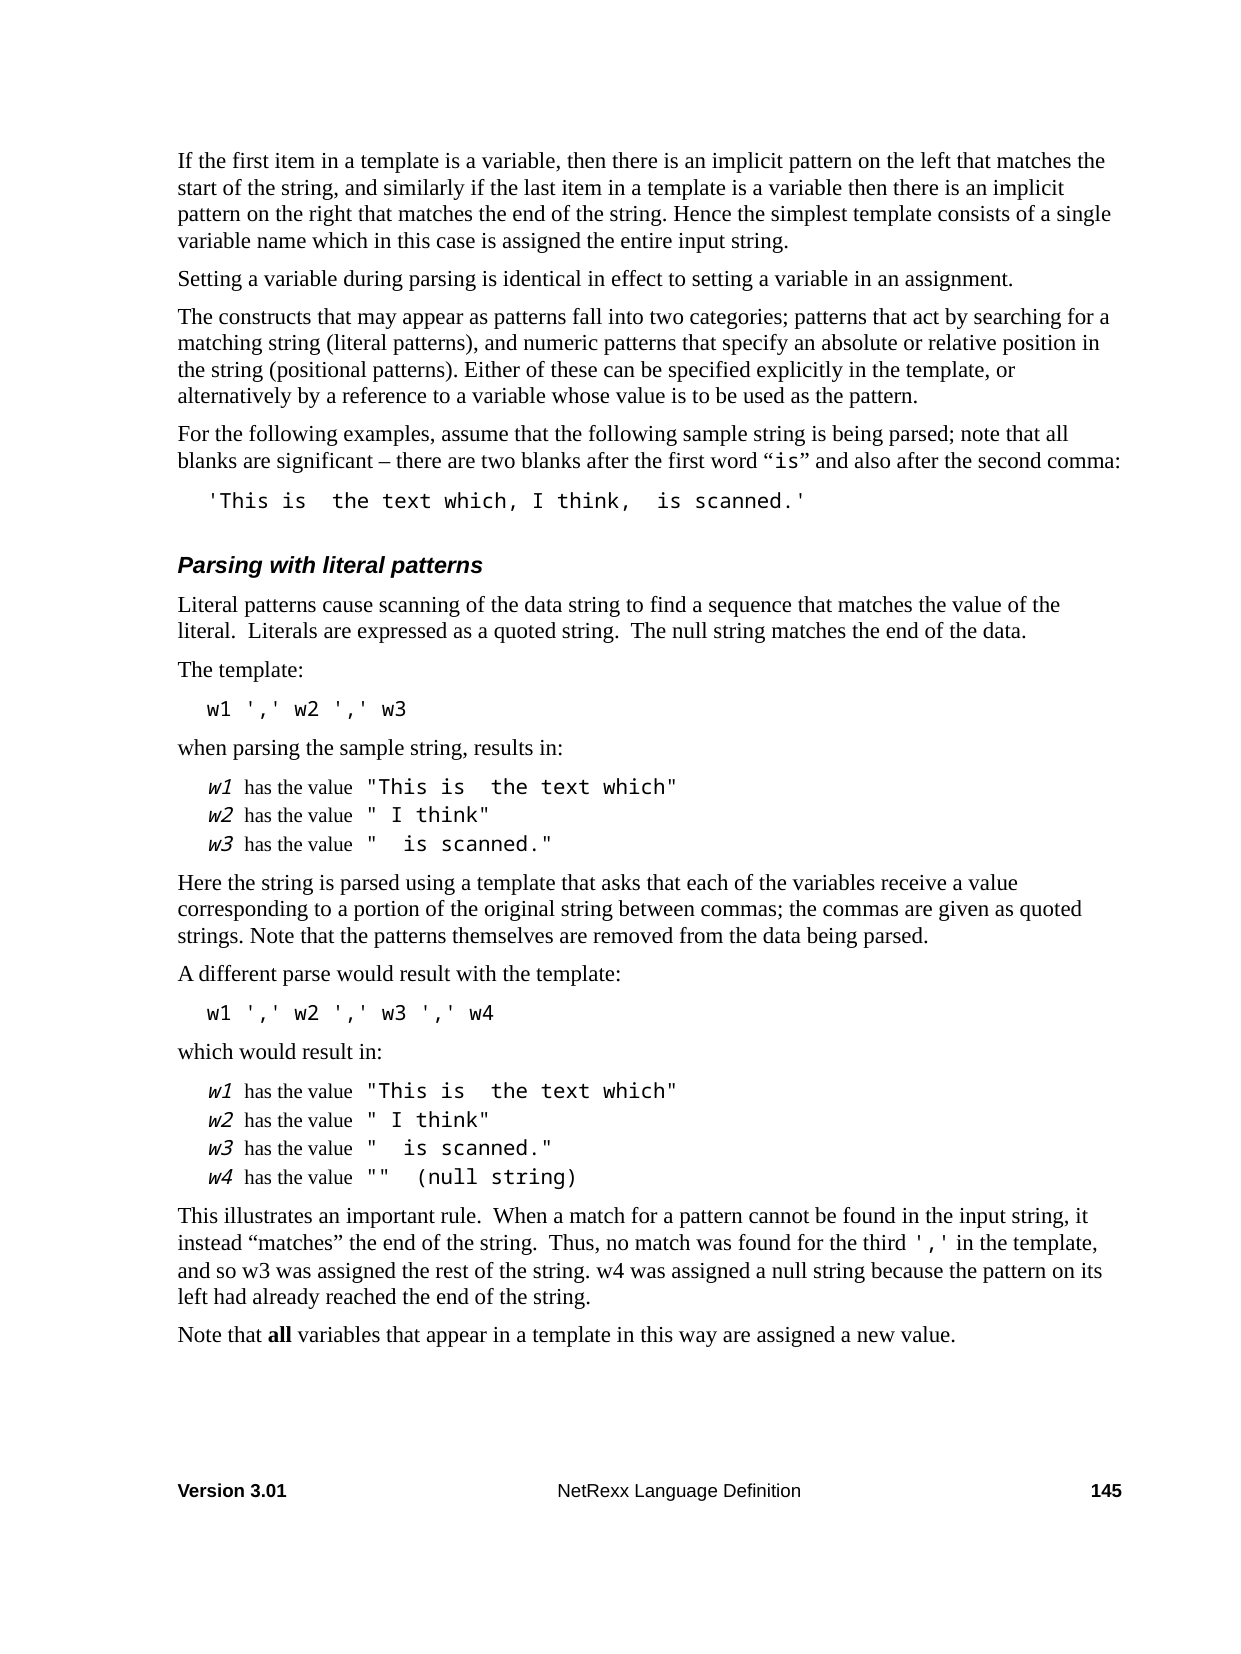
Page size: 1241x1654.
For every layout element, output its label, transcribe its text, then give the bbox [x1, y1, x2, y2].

text Setting a variable during parsing is identical in effect to setting a variable in an assignment. [177, 265, 1122, 291]
text The constructs that may appear as patterns fall into two categories; patterns that act by searching for a matching string (literal patterns), and numeric patterns that specify an absolute or relative position in the string (positional patterns). Either of these can be specified explicitly in the template, or alternatively by a reference to a variable whose value is to be used as the pattern. [177, 303, 1122, 408]
text For the following examples, assume that the following sample string is being parsed; note that all blanks are significant – there are two blanks after the first word “is” and also after the second comma: [177, 420, 1122, 475]
subtitle Parsing with literal patterns [177, 552, 1122, 579]
text w1 has the value "This is the text which" w2 has the value " I think" w3 has the value " is scanned." [207, 772, 1122, 857]
text Here the string is parsed using a template that asks that each of the variables receive a value corresponding to a portion of the original string between commas; the commas are given as quoted strings. Note that the patterns themselves are removed from the data being parsed. [177, 869, 1122, 948]
text If the first item in a template is a variable, then there is an implicit pattern on the left that matches the start of the string, and similarly if the last item in a template is a variable then there is an implicit pattern on the right that matches the end of the string. Hence the simplest template consists of a single variable name which in this case is assigned the entire input string. [177, 148, 1122, 253]
text Note that all variables that appear in a template in this way are assigned a new value. [177, 1321, 1122, 1348]
text This illustrates an important rule. When a match for a pattern cannot be found in the input string, it instead “matches” the end of the string. Thus, no match was found for the third ',' in the template, and so w3 was assigned the rest of the string. w4 was assigned a null string because the pattern on its left had already reached the end of the string. [177, 1202, 1122, 1309]
text which would result in: [177, 1038, 1122, 1065]
text w1 ',' w2 ',' w3 [207, 694, 1122, 722]
text w1 ',' w2 ',' w3 ',' w4 [207, 998, 1122, 1027]
text when parsing the sample string, results in: [177, 734, 1122, 760]
text Literal patterns cause scanning of the data string to find a sequence that matches the value of the literal. Literals are expressed as a quoted string. The null string matches the end of the data. [177, 591, 1122, 644]
text The template: [177, 656, 1122, 682]
text A different parse would result with the template: [177, 960, 1122, 986]
text w1 has the value "This is the text which" w2 has the value " I think" w3 has the value " is scanned." w4 has the value "" (null string) [207, 1076, 1122, 1190]
text 'This is the text which, I think, is scanned.' [207, 487, 1122, 515]
